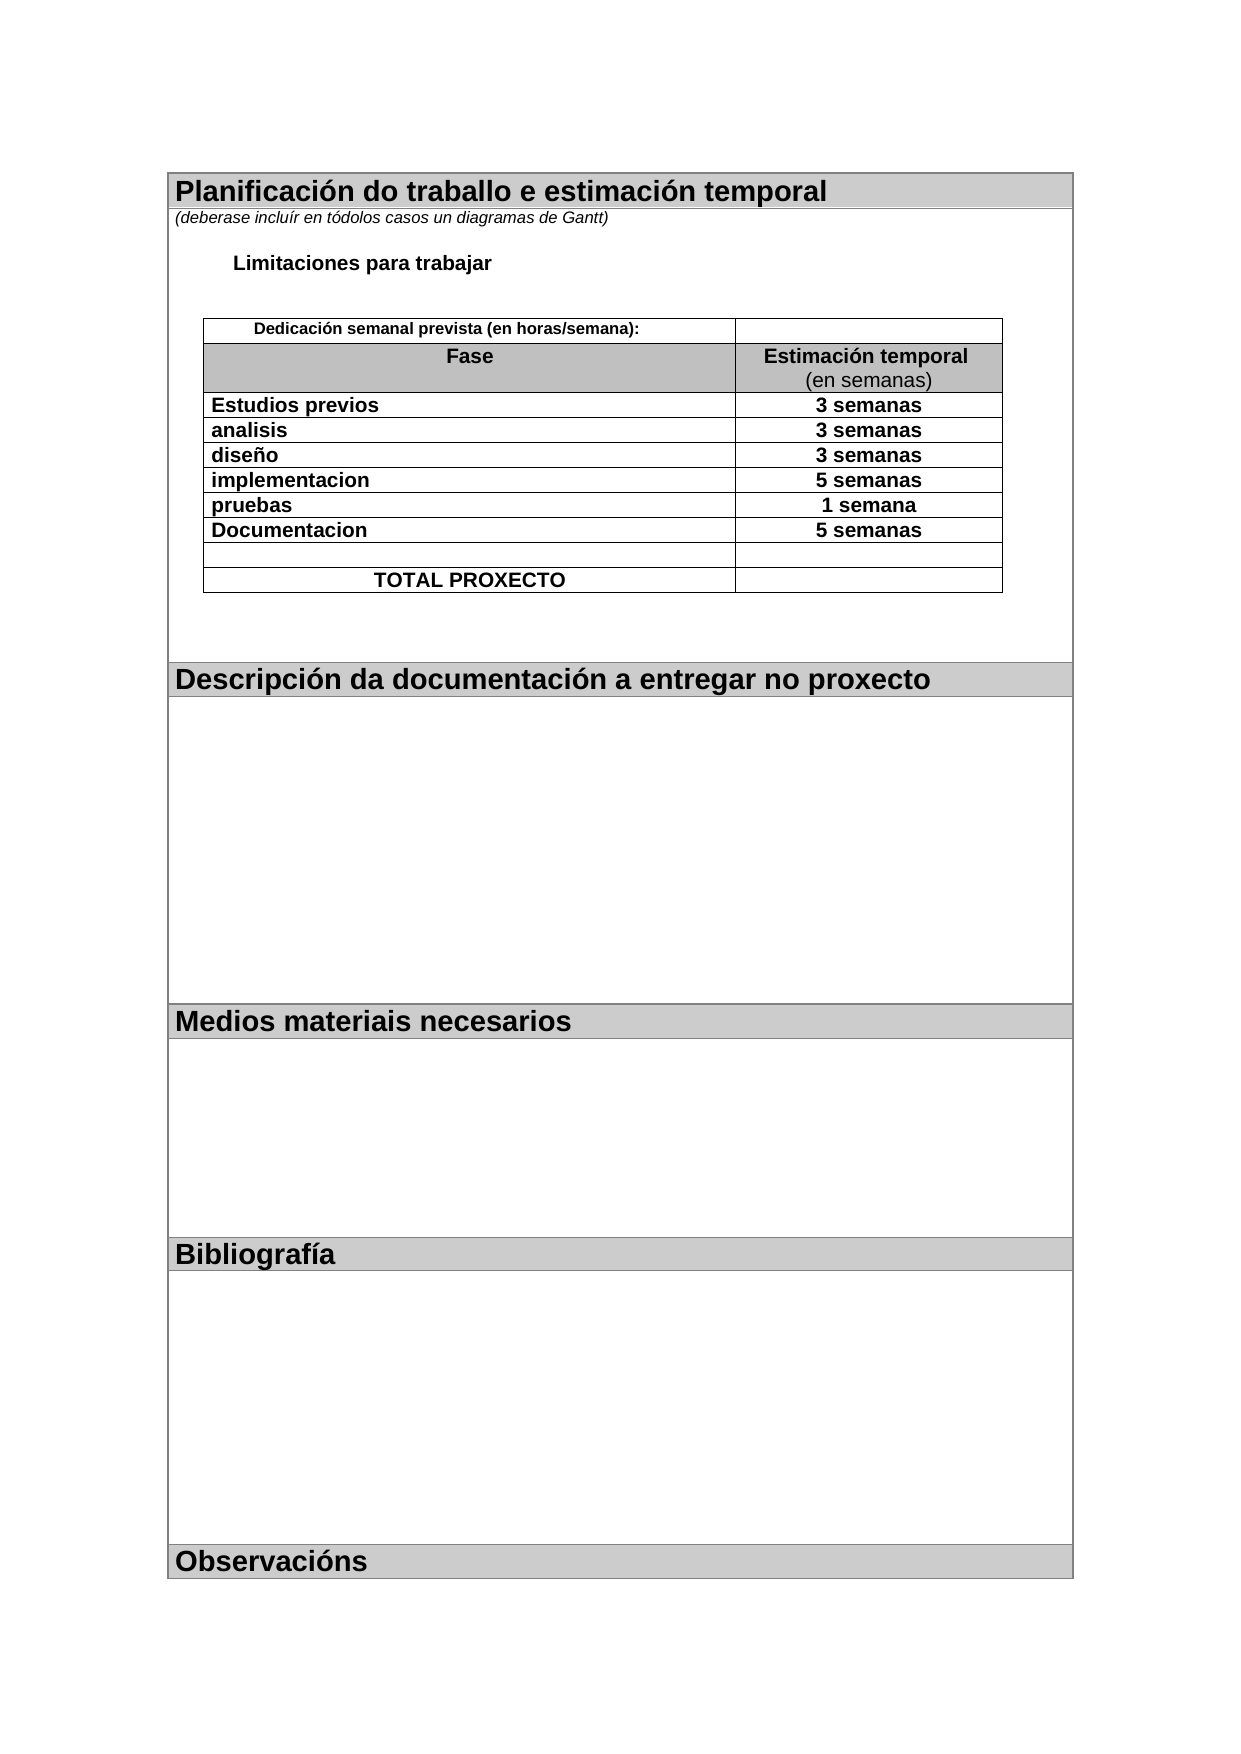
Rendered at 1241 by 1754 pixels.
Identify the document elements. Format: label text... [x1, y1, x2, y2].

table_header Planificación do traballo e estimación temporal [169, 174, 1072, 207]
table_header [736, 319, 1002, 343]
table_cell [204, 543, 735, 567]
table_cell Estudios previos [204, 393, 735, 417]
table_cell 3 semanas [736, 443, 1002, 467]
table_cell [736, 543, 1002, 567]
table_cell analisis [204, 418, 735, 442]
table_cell 3 semanas [736, 418, 1002, 442]
table_cell Bibliografía [169, 1238, 1072, 1270]
table_cell diseño [204, 443, 735, 467]
table_cell [169, 697, 1072, 1002]
table_cell Descripción da documentación a entregar no proxecto [169, 663, 1072, 696]
table_cell 5 semanas [736, 468, 1002, 492]
table_cell Medios materiais necesarios [169, 1005, 1072, 1038]
table_cell implementacion [204, 468, 735, 492]
table_header Dedicación semanal prevista (en horas/semana): [204, 319, 735, 343]
table_cell (deberase incluír en tódolos casos un diagramas de Gantt) Limitaciones para trabajar [169, 209, 1072, 662]
table_cell [736, 568, 1002, 592]
table_cell [169, 1271, 1072, 1544]
table_cell 1 semana [736, 493, 1002, 517]
table_cell TOTAL PROXECTO [204, 568, 735, 592]
table_cell 5 semanas [736, 518, 1002, 542]
table_cell Observacións [169, 1545, 1072, 1578]
table_cell pruebas [204, 493, 735, 517]
table_cell Fase [204, 344, 735, 392]
table_cell [169, 1039, 1072, 1237]
table_cell 3 semanas [736, 393, 1002, 417]
table_cell Documentacion [204, 518, 735, 542]
table_cell Estimación temporal (en semanas) [736, 344, 1002, 392]
